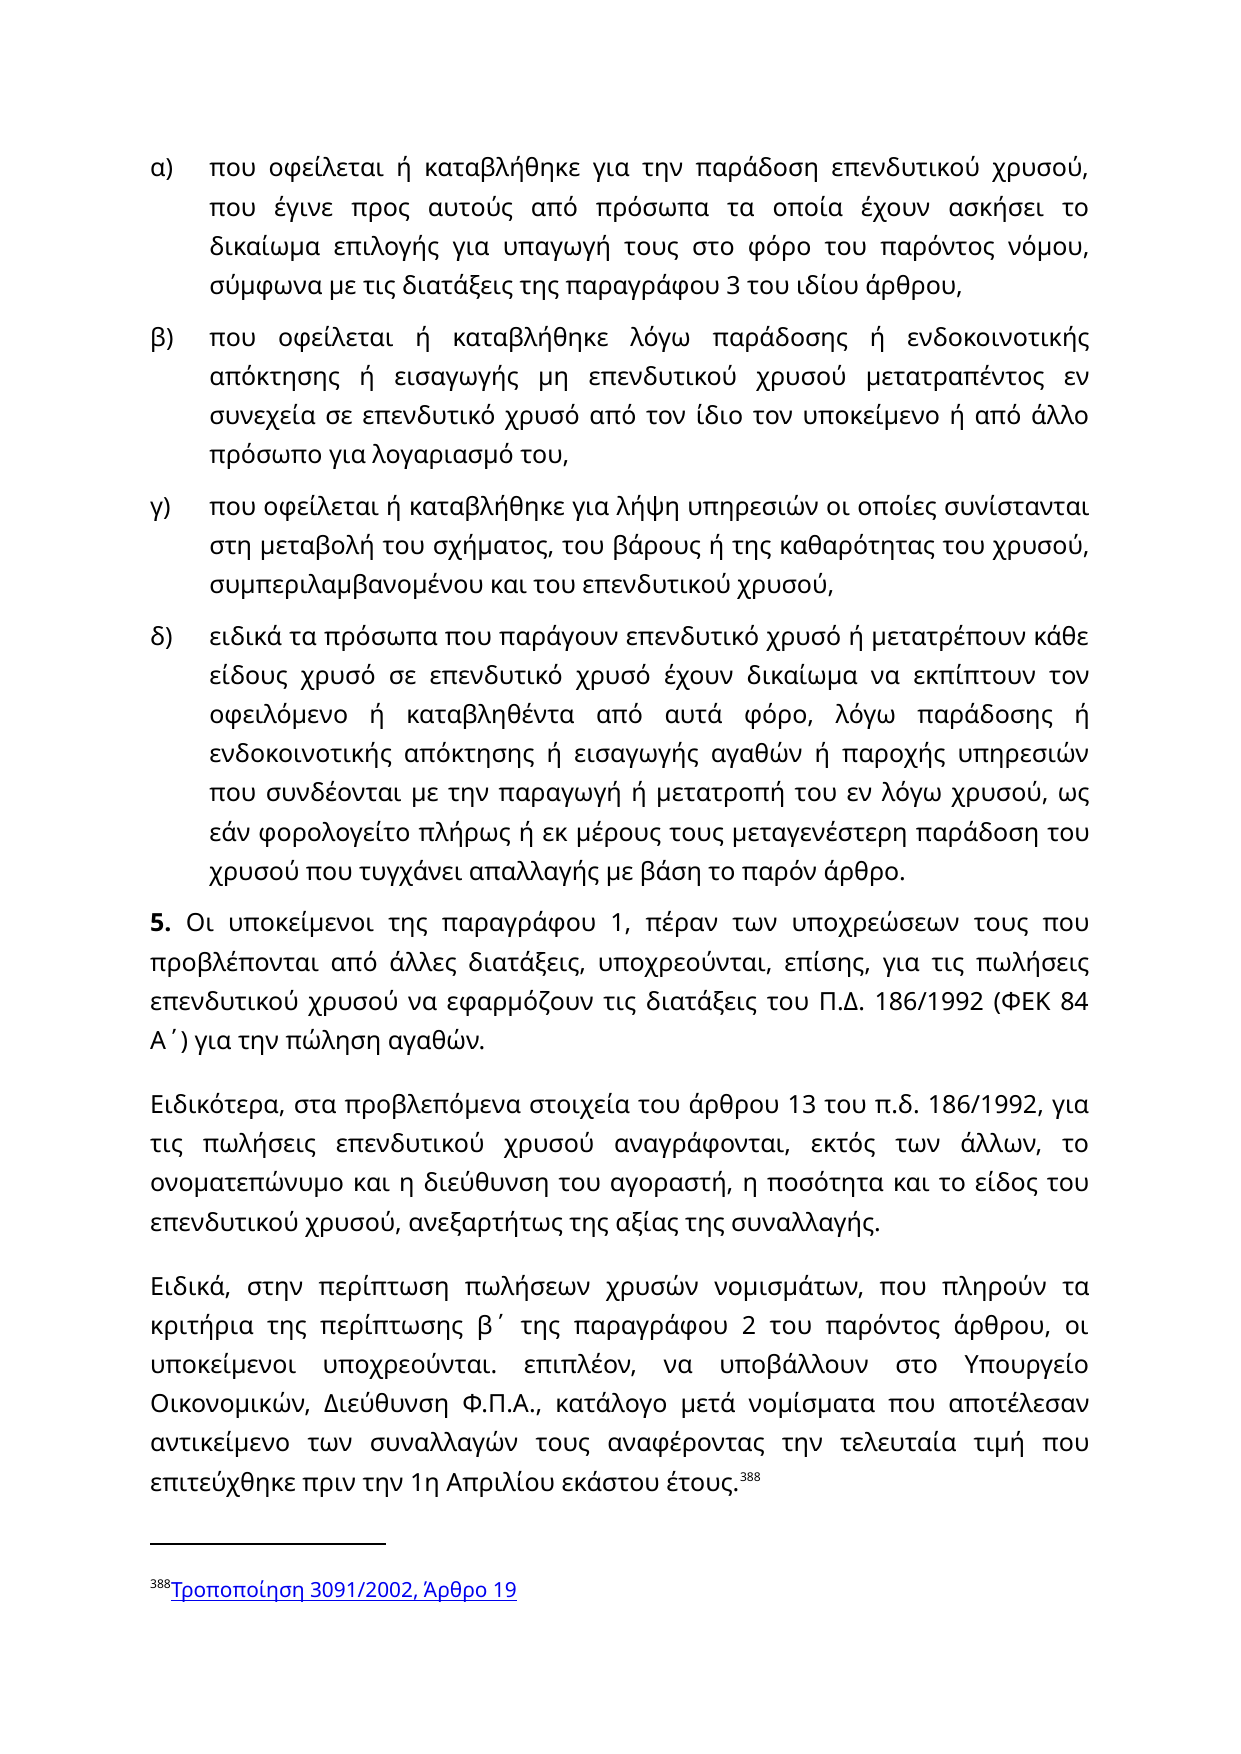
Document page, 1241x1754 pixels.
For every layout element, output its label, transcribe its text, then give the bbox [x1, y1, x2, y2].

list δ) ειδικά τα πρόσωπα που παράγουν επενδυτικό χρυσό ή μετατρέπουν κάθε είδους χρυσό σε επενδυτικό χρυσό έχουν δικαίωμα να εκπίπτουν τον οφειλόμενο ή καταβληθέντα από αυτά φόρο, λόγω παράδοσης ή ενδοκοινοτικής απόκτησης ή εισαγωγής αγαθών ή παροχής υπηρεσιών που συνδέονται με την παραγωγή ή μετατροπή του εν λόγω χρυσού, ως εάν φορολογείτο πλήρως ή εκ μέρους τους μεταγενέστερη παράδοση του χρυσού που τυγχάνει απαλλαγής με βάση το παρόν άρθρο. [150, 618, 1090, 887]
text 5. Οι υποκείμενοι της παραγράφου 1, πέραν των υποχρεώσεων τους που προβλέπονται από άλλες διατάξεις, υποχρεούνται, επίσης, για τις πωλήσεις επενδυτικού χρυσού να εφαρμόζουν τις διατάξεις του Π.Δ. 186/1992 (ΦΕΚ 84 Α΄) για την πώληση αγαθών. [150, 905, 1090, 1057]
text Ειδικότερα, στα προβλεπόμενα στοιχεία του άρθρου 13 του π.δ. 186/1992, για τις πωλήσεις επενδυτικού χρυσού αναγράφονται, εκτός των άλλων, το ονοματεπώνυμο και η διεύθυνση του αγοραστή, η ποσότητα και το είδος του επενδυτικού χρυσού, ανεξαρτήτως της αξίας της συναλλαγής. [150, 1087, 1090, 1238]
list γ) που οφείλεται ή καταβλήθηκε για λήψη υπηρεσιών οι οποίες συνίστανται στη μεταβολή του σχήματος, του βάρους ή της καθαρότητας του χρυσού, συμπεριλαμβανομένου και του επενδυτικού χρυσού, [150, 488, 1090, 601]
text Τροποποίηση 3091/2002, Άρθρο 19 [150, 1576, 1090, 1604]
list β) που οφείλεται ή καταβλήθηκε λόγω παράδοσης ή ενδοκοινοτικής απόκτησης ή εισαγωγής μη επενδυτικού χρυσού μετατραπέντος εν συνεχεία σε επενδυτικό χρυσό από τον ίδιο τον υποκείμενο ή από άλλο πρόσωπο για λογαριασμό του, [150, 319, 1090, 471]
list α) που οφείλεται ή καταβλήθηκε για την παράδοση επενδυτικού χρυσού, που έγινε προς αυτούς από πρόσωπα τα οποία έχουν ασκήσει το δικαίωμα επιλογής για υπαγωγή τους στο φόρο του παρόντος νόμου, σύμφωνα με τις διατάξεις της παραγράφου 3 του ιδίου άρθρου, [150, 150, 1090, 302]
text Ειδικά, στην περίπτωση πωλήσεων χρυσών νομισμάτων, που πληρούν τα κριτήρια της περίπτωσης β΄ της παραγράφου 2 του παρόντος άρθρου, οι υποκείμενοι υποχρεούνται. επιπλέον, να υποβάλλουν στο Υπουργείο Οικονομικών, Διεύθυνση Φ.Π.Α., κατάλογο μετά νομίσματα που αποτέλεσαν αντικείμενο των συναλλαγών τους αναφέροντας την τελευταία τιμή που επιτεύχθηκε πριν την 1η Απριλίου εκάστου έτους. [150, 1268, 1090, 1498]
